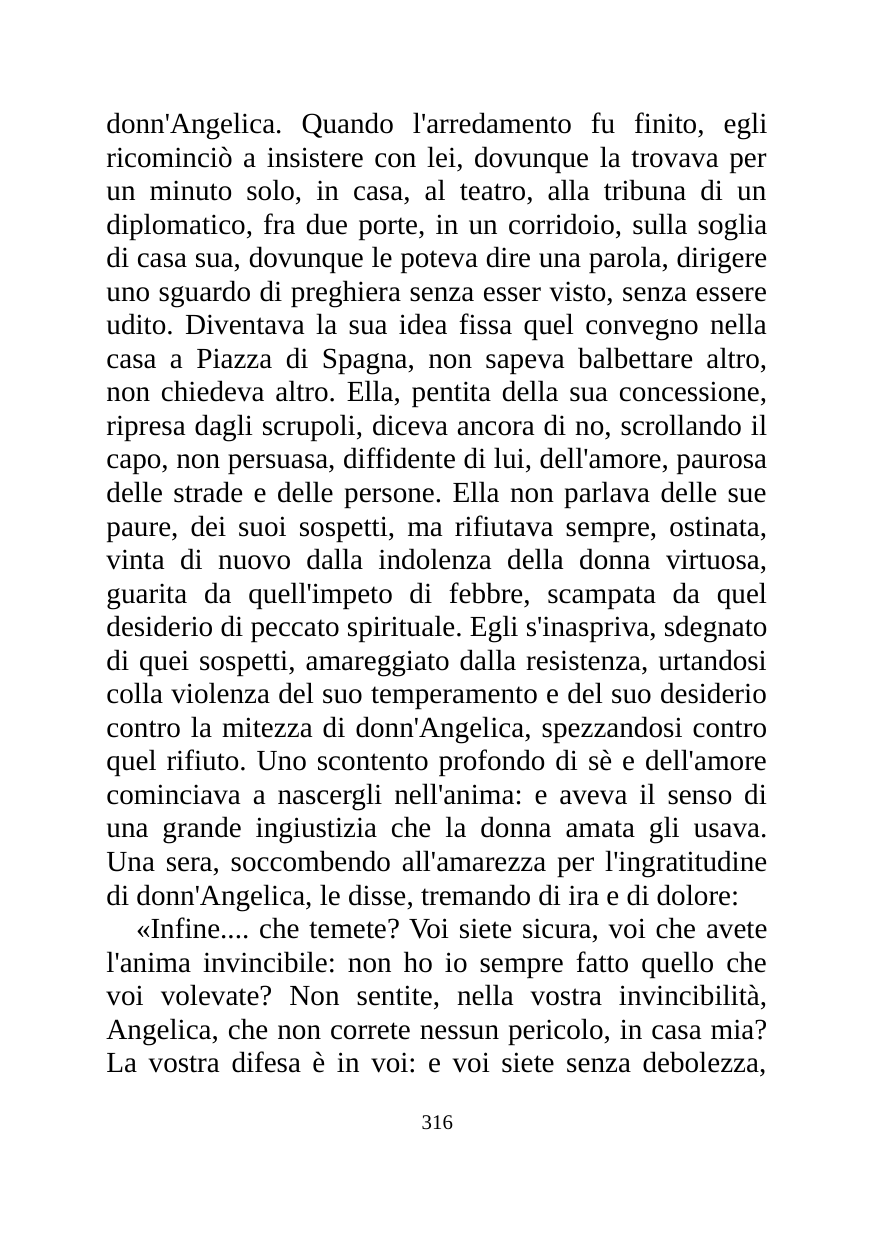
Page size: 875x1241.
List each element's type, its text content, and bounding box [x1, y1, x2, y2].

text donn'Angelica. Quando l'arredamento fu finito, egli ricominciò a insistere con lei, dovunque la trovava per un minuto solo, in casa, al teatro, alla tribuna di un diplomatico, fra due porte, in un corridoio, sulla soglia di casa sua, dovunque le poteva dire una parola, dirigere uno sguardo di preghiera senza esser visto, senza essere udito. Diventava la sua idea fissa quel convegno nella casa a Piazza di Spagna, non sapeva balbettare altro, non chiedeva altro. Ella, pentita della sua concessione, ripresa dagli scrupoli, diceva ancora di no, scrollando il capo, non persuasa, diffidente di lui, dell'amore, paurosa delle strade e delle persone. Ella non parlava delle sue paure, dei suoi sospetti, ma rifiutava sempre, ostinata, vinta di nuovo dalla indolenza della donna virtuosa, guarita da quell'impeto di febbre, scampata da quel desiderio di peccato spirituale. Egli s'inaspriva, sdegnato di quei sospetti, amareggiato dalla resistenza, urtandosi colla violenza del suo temperamento e del suo desiderio contro la mitezza di donn'Angelica, spezzandosi contro quel rifiuto. Uno scontento profondo di sè e dell'amore cominciava a nascergli nell'anima: e aveva il senso di una grande ingiustizia che la donna amata gli usava. Una sera, soccombendo all'amarezza per l'ingratitudine di donn'Angelica, le disse, tremando di ira e di dolore: [106, 106, 768, 911]
text «Infine.... che temete? Voi siete sicura, voi che avete l'anima invincibile: non ho io sempre fatto quello che voi volevate? Non sentite, nella vostra invincibilità, Angelica, che non correte nessun pericolo, in casa mia? La vostra difesa è in voi: e voi siete senza debolezza, [106, 911, 768, 1079]
